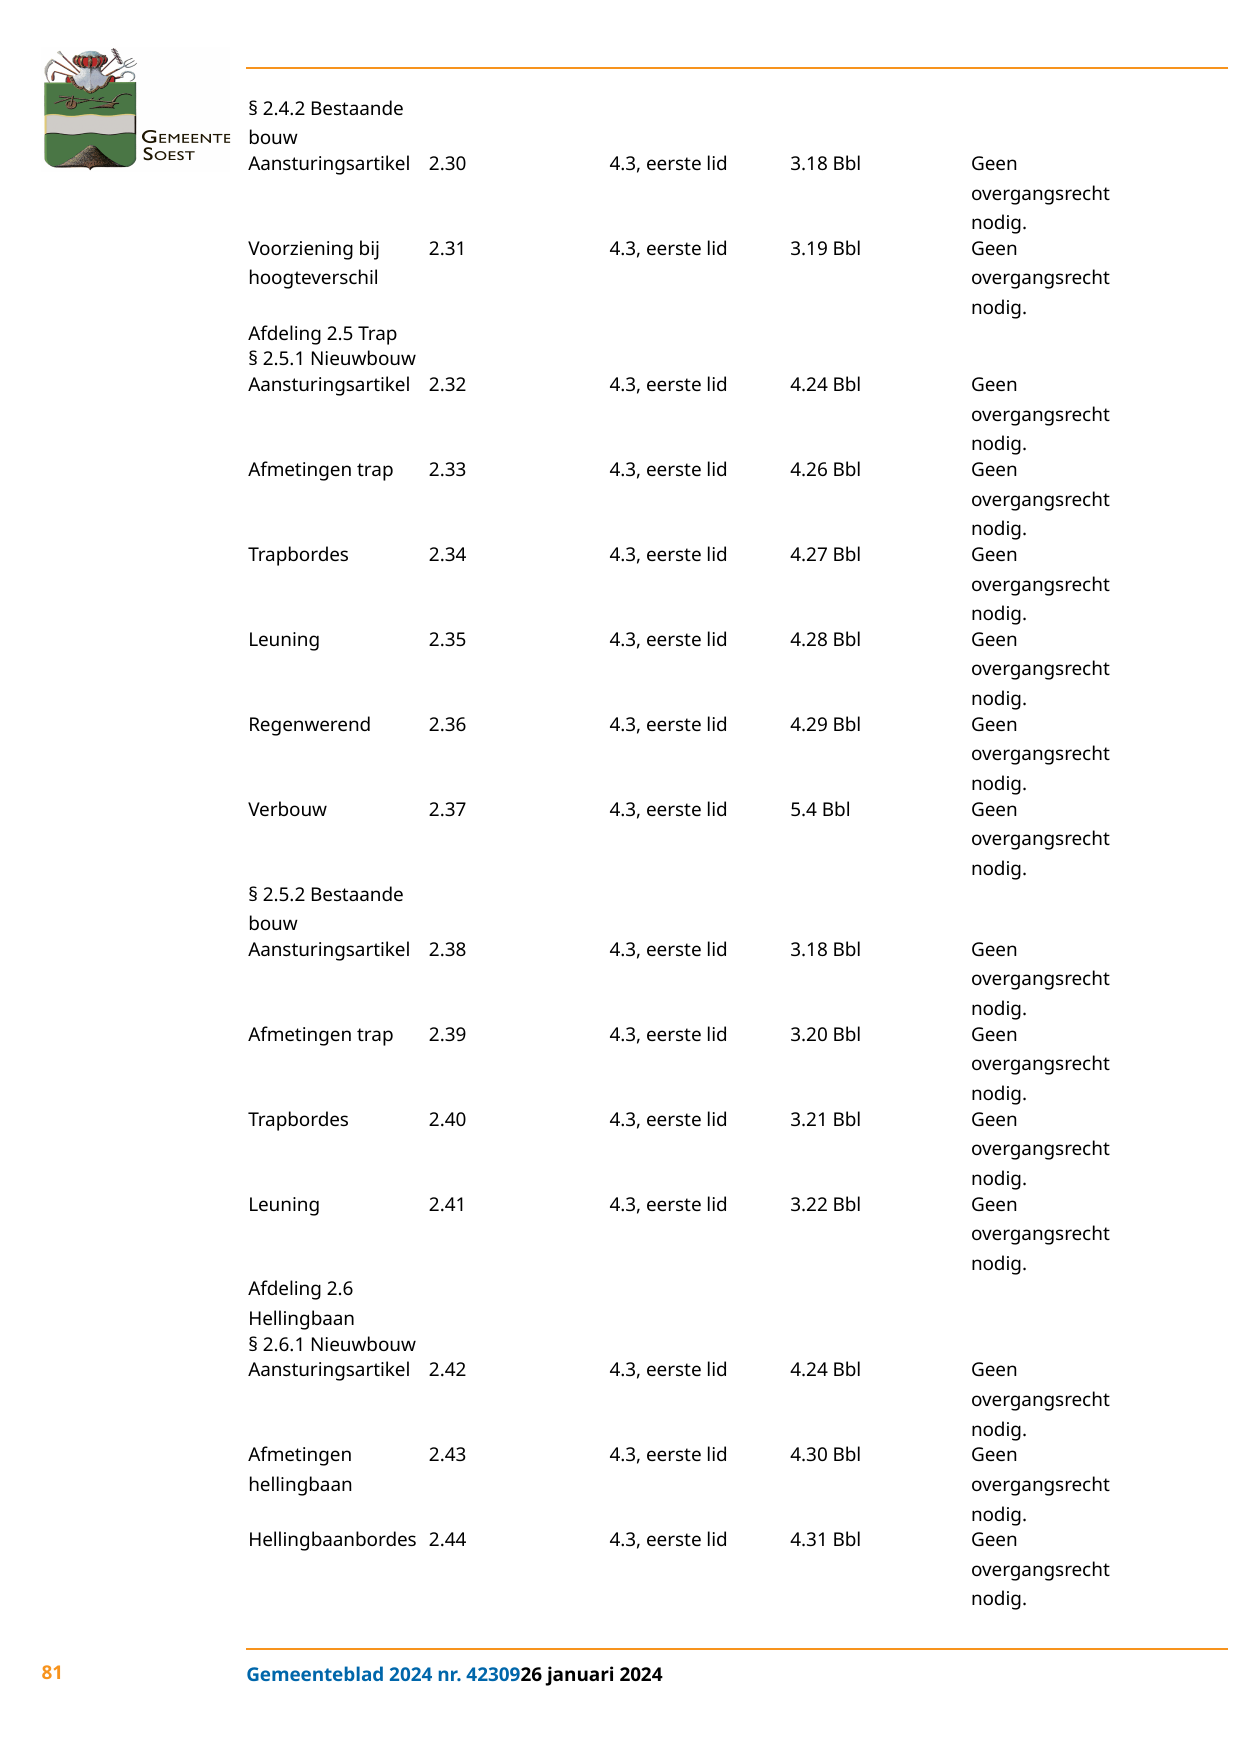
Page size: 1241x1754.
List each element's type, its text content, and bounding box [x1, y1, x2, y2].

table_cell [971, 346, 1152, 371]
table_cell [971, 1276, 1152, 1331]
table_cell 4.3, eerste lid [609, 1191, 790, 1276]
table_cell 5.4 Bbl [790, 796, 971, 881]
table_cell § 2.5.2 Bestaande bouw [248, 881, 429, 936]
table_cell 3.20 Bbl [790, 1021, 971, 1106]
table_cell Afmetingen trap [248, 456, 429, 541]
table_cell Geen overgangsrecht nodig. [971, 1106, 1152, 1191]
table_cell [790, 881, 971, 936]
table_cell 2.31 [429, 235, 609, 320]
table_cell 2.35 [429, 626, 609, 711]
table_cell [609, 1331, 790, 1357]
table_cell Verbouw [248, 796, 429, 881]
table_cell Geen overgangsrecht nodig. [971, 1191, 1152, 1276]
table_cell 4.3, eerste lid [609, 796, 790, 881]
table_cell [609, 881, 790, 936]
table_cell Afdeling 2.6 Hellingbaan [248, 1276, 429, 1331]
table_cell Geen overgangsrecht nodig. [971, 1526, 1152, 1611]
table_cell 2.41 [429, 1191, 609, 1276]
table_cell 2.38 [429, 936, 609, 1021]
table_cell 2.39 [429, 1021, 609, 1106]
table_cell Geen overgangsrecht nodig. [971, 1442, 1152, 1526]
table_cell Geen overgangsrecht nodig. [971, 626, 1152, 711]
table_cell Geen overgangsrecht nodig. [971, 796, 1152, 881]
table_cell [609, 346, 790, 371]
table_cell Aansturingsartikel [248, 1357, 429, 1442]
table_cell [790, 320, 971, 346]
table_cell [971, 881, 1152, 936]
table_cell 3.18 Bbl [790, 150, 971, 235]
table_cell 4.3, eerste lid [609, 1357, 790, 1442]
table_cell § 2.4.2 Bestaande bouw [248, 95, 429, 150]
table_cell [790, 1331, 971, 1357]
table_cell Geen overgangsrecht nodig. [971, 235, 1152, 320]
table_cell 4.28 Bbl [790, 626, 971, 711]
table_cell Aansturingsartikel [248, 150, 429, 235]
table_cell Geen overgangsrecht nodig. [971, 456, 1152, 541]
table_cell Afmetingen hellingbaan [248, 1442, 429, 1526]
table_cell 2.43 [429, 1442, 609, 1526]
table_cell 4.3, eerste lid [609, 1442, 790, 1526]
table_cell Voorziening bij hoogteverschil [248, 235, 429, 320]
table_cell [429, 320, 609, 346]
table_cell 4.3, eerste lid [609, 711, 790, 796]
table_cell 4.3, eerste lid [609, 626, 790, 711]
table_cell Aansturingsartikel [248, 936, 429, 1021]
table_cell 4.3, eerste lid [609, 936, 790, 1021]
table_cell 2.36 [429, 711, 609, 796]
table_cell 4.3, eerste lid [609, 371, 790, 456]
table_cell 4.24 Bbl [790, 371, 971, 456]
table_cell [609, 95, 790, 150]
table_cell [609, 1276, 790, 1331]
table_cell 2.42 [429, 1357, 609, 1442]
table_cell Leuning [248, 626, 429, 711]
table_cell [971, 320, 1152, 346]
table_cell § 2.6.1 Nieuwbouw [248, 1331, 429, 1357]
table_cell [429, 95, 609, 150]
table_cell [429, 346, 609, 371]
table_cell Trapbordes [248, 541, 429, 626]
table_cell 4.3, eerste lid [609, 150, 790, 235]
table_cell Geen overgangsrecht nodig. [971, 1357, 1152, 1442]
table_cell 2.34 [429, 541, 609, 626]
table_cell [609, 320, 790, 346]
table_cell [790, 346, 971, 371]
table_cell 2.44 [429, 1526, 609, 1611]
table_cell 4.3, eerste lid [609, 1021, 790, 1106]
table_cell 2.33 [429, 456, 609, 541]
table_cell 4.29 Bbl [790, 711, 971, 796]
table_cell 3.18 Bbl [790, 936, 971, 1021]
table_cell Aansturingsartikel [248, 371, 429, 456]
table_cell [971, 1331, 1152, 1357]
table_cell [790, 95, 971, 150]
table_cell 2.32 [429, 371, 609, 456]
table_cell [429, 1331, 609, 1357]
picture [41, 47, 231, 172]
table_cell Leuning [248, 1191, 429, 1276]
table_cell 4.30 Bbl [790, 1442, 971, 1526]
table_cell 4.26 Bbl [790, 456, 971, 541]
table_cell 4.3, eerste lid [609, 235, 790, 320]
table_cell 4.3, eerste lid [609, 1526, 790, 1611]
table_cell Hellingbaanbordes [248, 1526, 429, 1611]
table_cell Afdeling 2.5 Trap [248, 320, 429, 346]
table_cell Geen overgangsrecht nodig. [971, 541, 1152, 626]
table_cell [429, 881, 609, 936]
table_cell 4.3, eerste lid [609, 1106, 790, 1191]
table_cell 3.21 Bbl [790, 1106, 971, 1191]
table_cell Geen overgangsrecht nodig. [971, 711, 1152, 796]
table_cell Afmetingen trap [248, 1021, 429, 1106]
table_cell Trapbordes [248, 1106, 429, 1191]
table_cell § 2.5.1 Nieuwbouw [248, 346, 429, 371]
table_cell 2.30 [429, 150, 609, 235]
table_cell 4.3, eerste lid [609, 541, 790, 626]
table_cell 2.40 [429, 1106, 609, 1191]
table_cell Geen overgangsrecht nodig. [971, 1021, 1152, 1106]
table_cell 4.24 Bbl [790, 1357, 971, 1442]
table_cell Geen overgangsrecht nodig. [971, 936, 1152, 1021]
table_cell Regenwerend [248, 711, 429, 796]
table_cell Geen overgangsrecht nodig. [971, 371, 1152, 456]
table_cell [790, 1276, 971, 1331]
table_cell Geen overgangsrecht nodig. [971, 150, 1152, 235]
table_cell 3.19 Bbl [790, 235, 971, 320]
table_cell [971, 95, 1152, 150]
table_cell 4.27 Bbl [790, 541, 971, 626]
table_cell 2.37 [429, 796, 609, 881]
table_cell 4.3, eerste lid [609, 456, 790, 541]
table_cell 3.22 Bbl [790, 1191, 971, 1276]
table_cell [429, 1276, 609, 1331]
table_cell 4.31 Bbl [790, 1526, 971, 1611]
